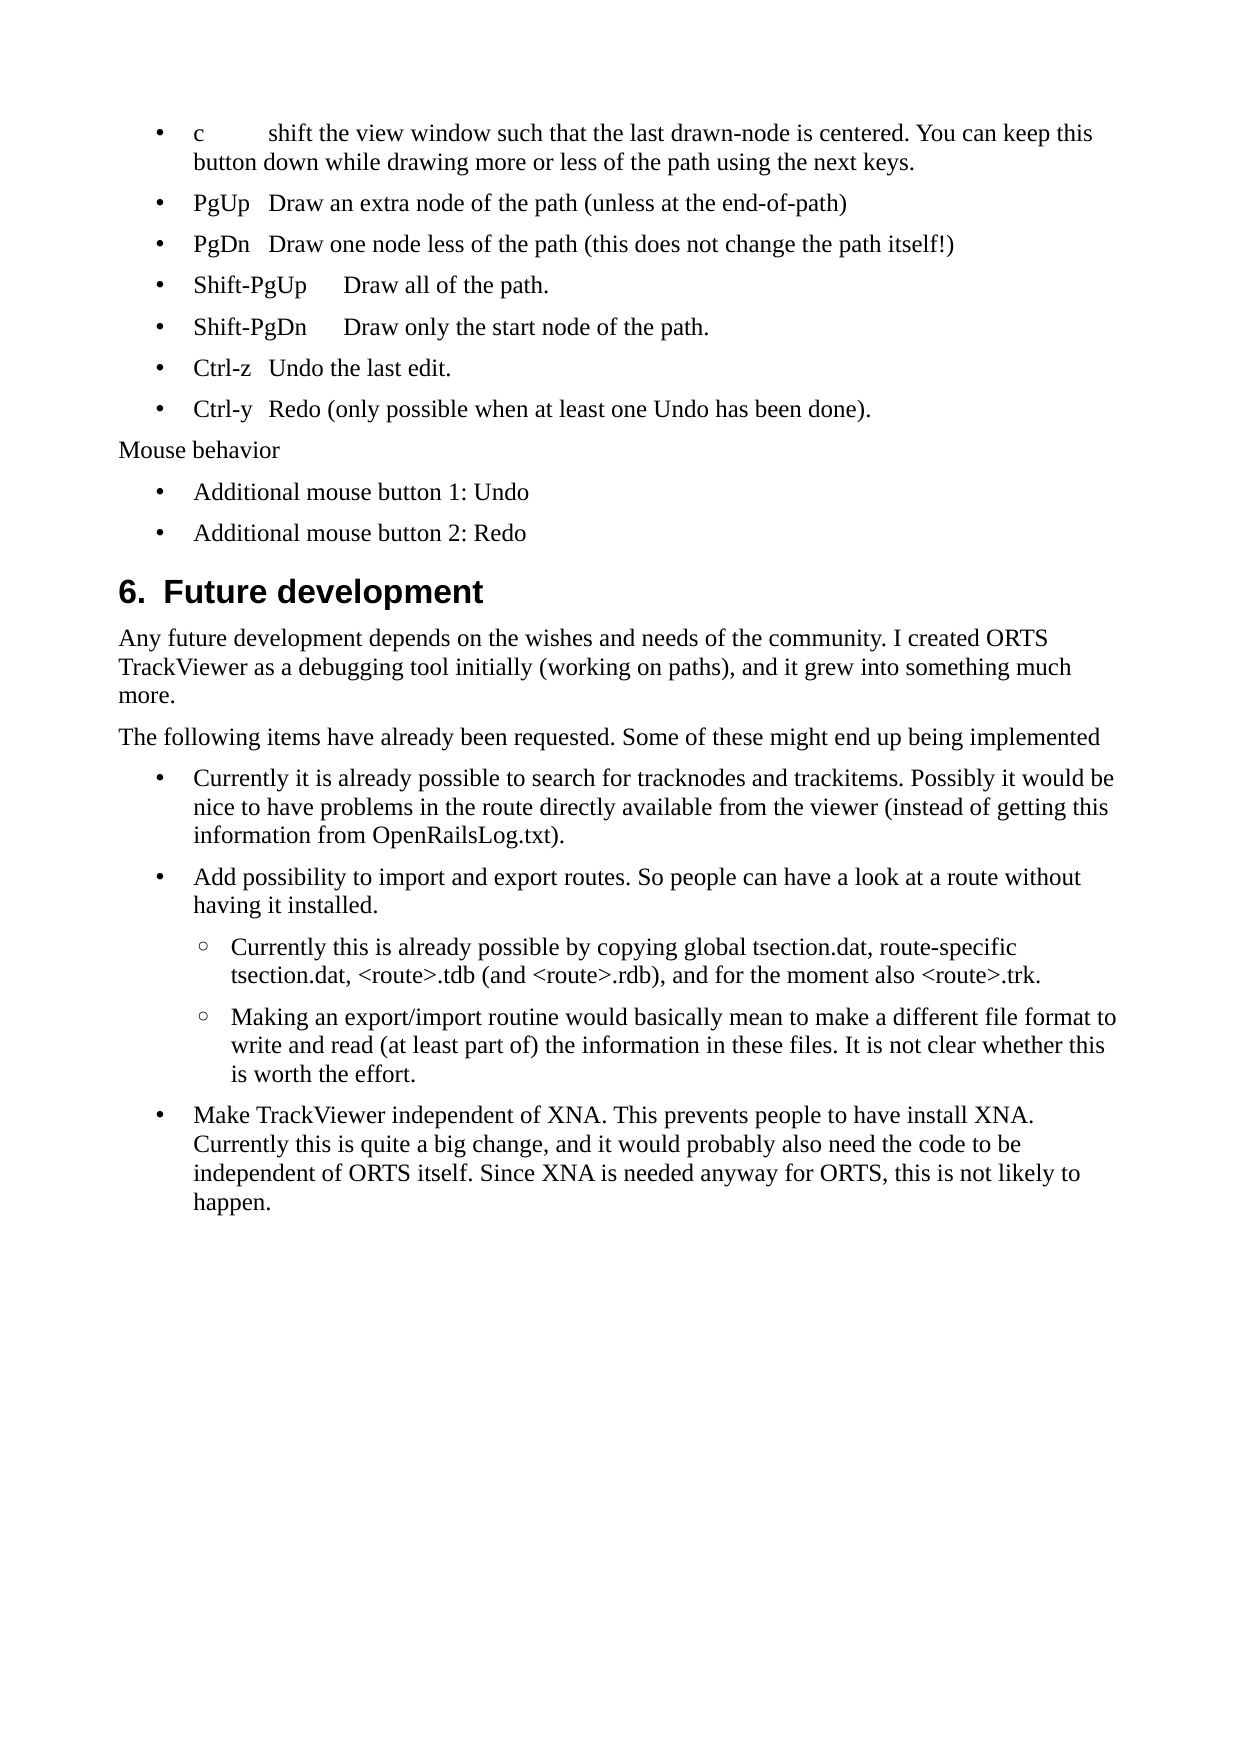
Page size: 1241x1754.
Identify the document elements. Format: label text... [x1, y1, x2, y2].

list Additional mouse button 2: Redo [156, 518, 1122, 547]
list Currently this is already possible by copying global tsection.dat, route-specific tsection.dat, <route>.tdb (and <route>.rdb), and for the moment also <route>.trk. [193, 932, 1122, 989]
list Currently it is already possible to search for tracknodes and trackitems. Possibly it would be nice to have problems in the route directly available from the viewer (instead of getting this information from OpenRailsLog.txt). [156, 763, 1122, 849]
list Ctrl-z Undo the last edit. [156, 353, 1122, 382]
list Shift-PgDn Draw only the start node of the path. [156, 312, 1122, 341]
text Any future development depends on the wishes and needs of the community. I created ORTS TrackViewer as a debugging tool initially (working on paths), and it grew into something much more. [118, 623, 1122, 709]
list Add possibility to import and export routes. So people can have a look at a route without having it installed. [156, 862, 1122, 919]
list Shift-PgUp Draw all of the path. [156, 271, 1122, 299]
list Make TrackViewer independent of XNA. This prevents people to have install XNA. Currently this is quite a big change, and it would probably also need the code to be independent of ORTS itself. Since XNA is needed anyway for ORTS, this is not likely to happen. [156, 1101, 1122, 1216]
list Ctrl-y Redo (only possible when at least one Undo has been done). [156, 394, 1122, 423]
list Making an export/import routine would basically mean to make a different file format to write and read (at least part of) the information in these files. It is not clear whether this is worth the effort. [193, 1002, 1122, 1088]
text Mouse behavior [118, 436, 1122, 464]
list PgUp Draw an extra node of the path (unless at the end-of-path) [156, 188, 1122, 217]
list PgDn Draw one node less of the path (this does not change the path itself!) [156, 229, 1122, 258]
list Additional mouse button 1: Undo [156, 477, 1122, 506]
text The following items have already been requested. Some of these might end up being implemented [118, 722, 1122, 751]
list c shift the view window such that the last drawn-node is centered. You can keep this button down while drawing more or less of the path using the next keys. [156, 118, 1122, 176]
subtitle Future development [118, 572, 1122, 611]
